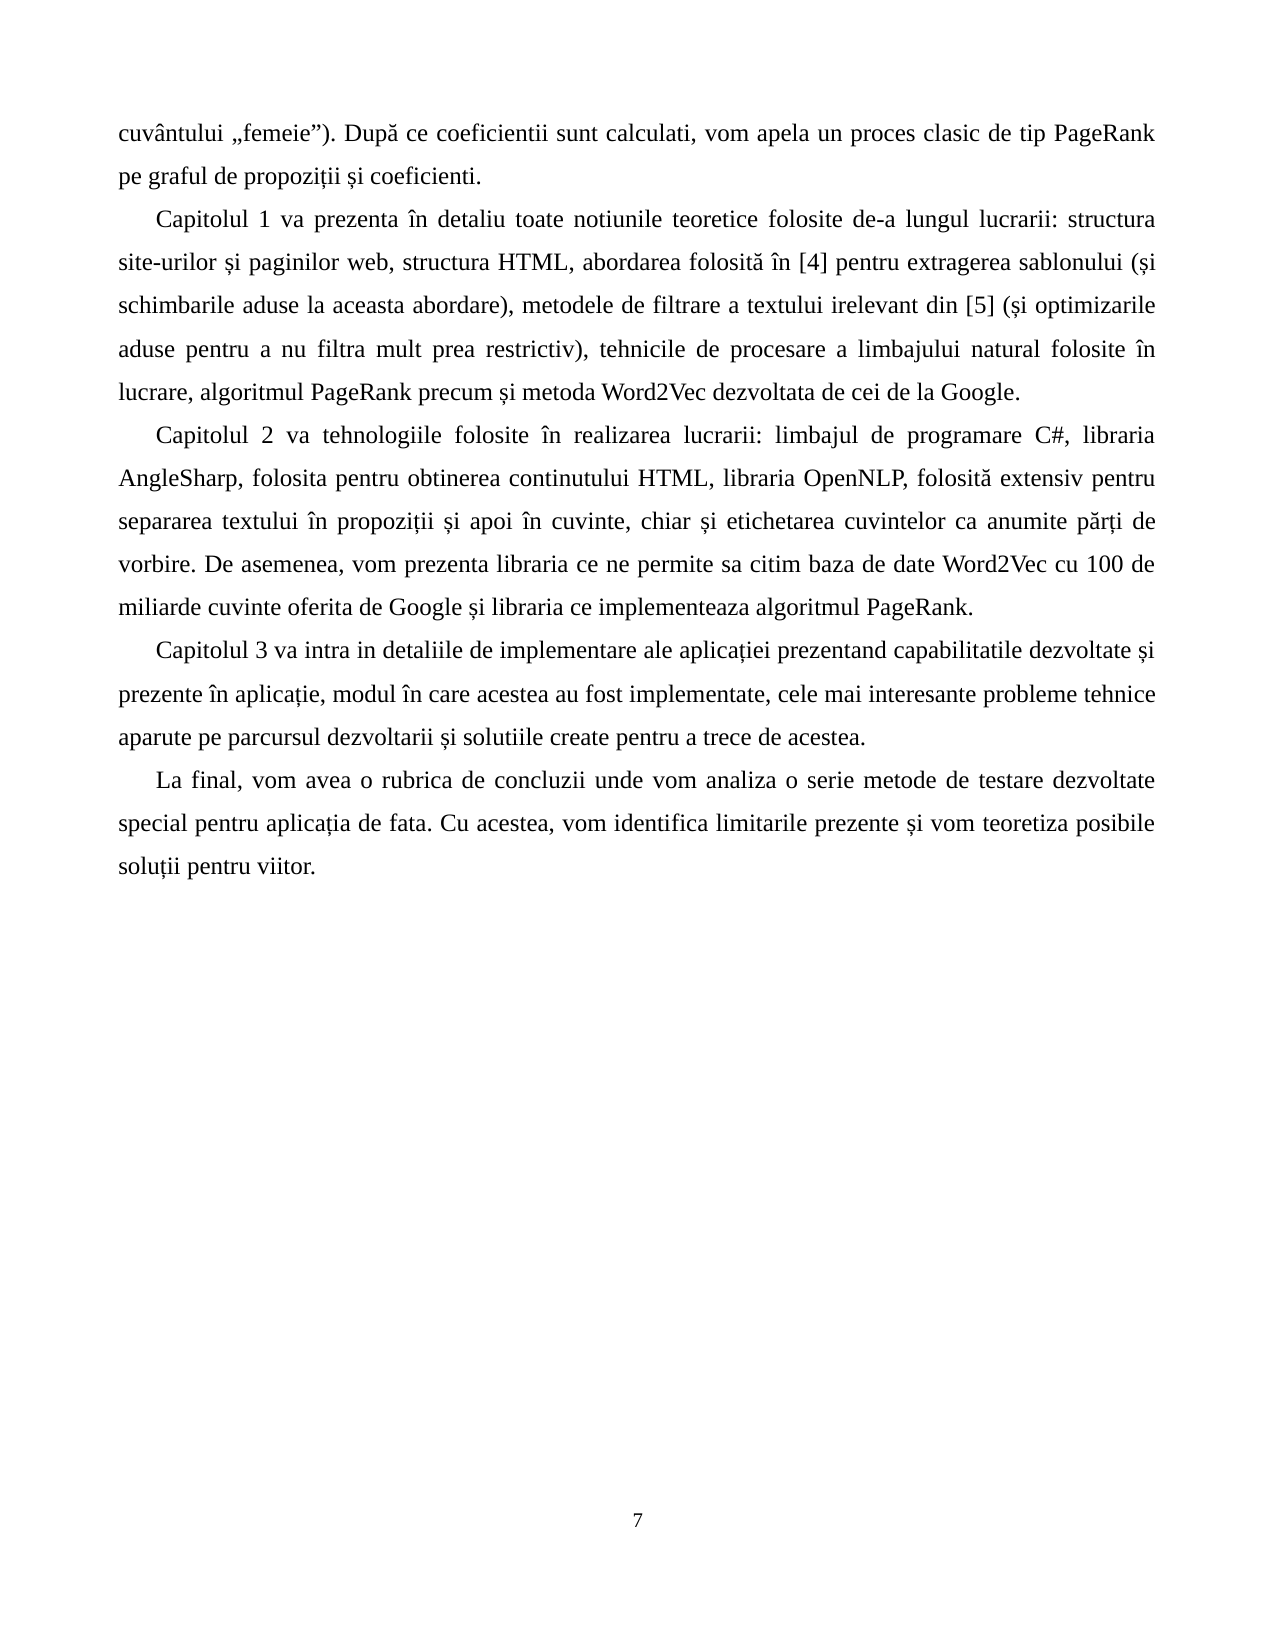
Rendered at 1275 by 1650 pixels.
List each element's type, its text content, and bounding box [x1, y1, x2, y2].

subtitle Capitolul 2 va tehnologiile folosite în realizarea lucrarii: limbajul de programare C#, libraria AngleSharp, folosita pentru obtinerea continutului HTML, libraria OpenNLP, folosită extensiv pentru separarea textului în propoziții și apoi în cuvinte, chiar și etichetarea cuvintelor ca anumite părți de vorbire. De asemenea, vom prezenta libraria ce ne permite sa citim baza de date Word2Vec cu 100 de miliarde cuvinte oferita de Google și libraria ce implementeaza algoritmul PageRank. [118, 420, 1157, 621]
subtitle cuvântului „femeie”). După ce coeficientii sunt calculati, vom apela un proces clasic de tip PageRank pe graful de propoziții și coeficienti. [118, 118, 1157, 190]
subtitle Capitolul 3 va intra in detaliile de implementare ale aplicației prezentand capabilitatile dezvoltate și prezente în aplicație, modul în care acestea au fost implementate, cele mai interesante probleme tehnice aparute pe parcursul dezvoltarii și solutiile create pentru a trece de acestea. [118, 636, 1157, 751]
subtitle Capitolul 1 va prezenta în detaliu toate notiunile teoretice folosite de-a lungul lucrarii: structura site-urilor și paginilor web, structura HTML, abordarea folosită în [4] pentru extragerea sablonului (și schimbarile aduse la aceasta abordare), metodele de filtrare a textului irelevant din [5] (și optimizarile aduse pentru a nu filtra mult prea restrictiv), tehnicile de procesare a limbajului natural folosite în lucrare, algoritmul PageRank precum și metoda Word2Vec dezvoltata de cei de la Google. [118, 204, 1157, 406]
subtitle La final, vom avea o rubrica de concluzii unde vom analiza o serie metode de testare dezvoltate special pentru aplicația de fata. Cu acestea, vom identifica limitarile prezente și vom teoretiza posibile soluții pentru viitor. [118, 765, 1157, 880]
